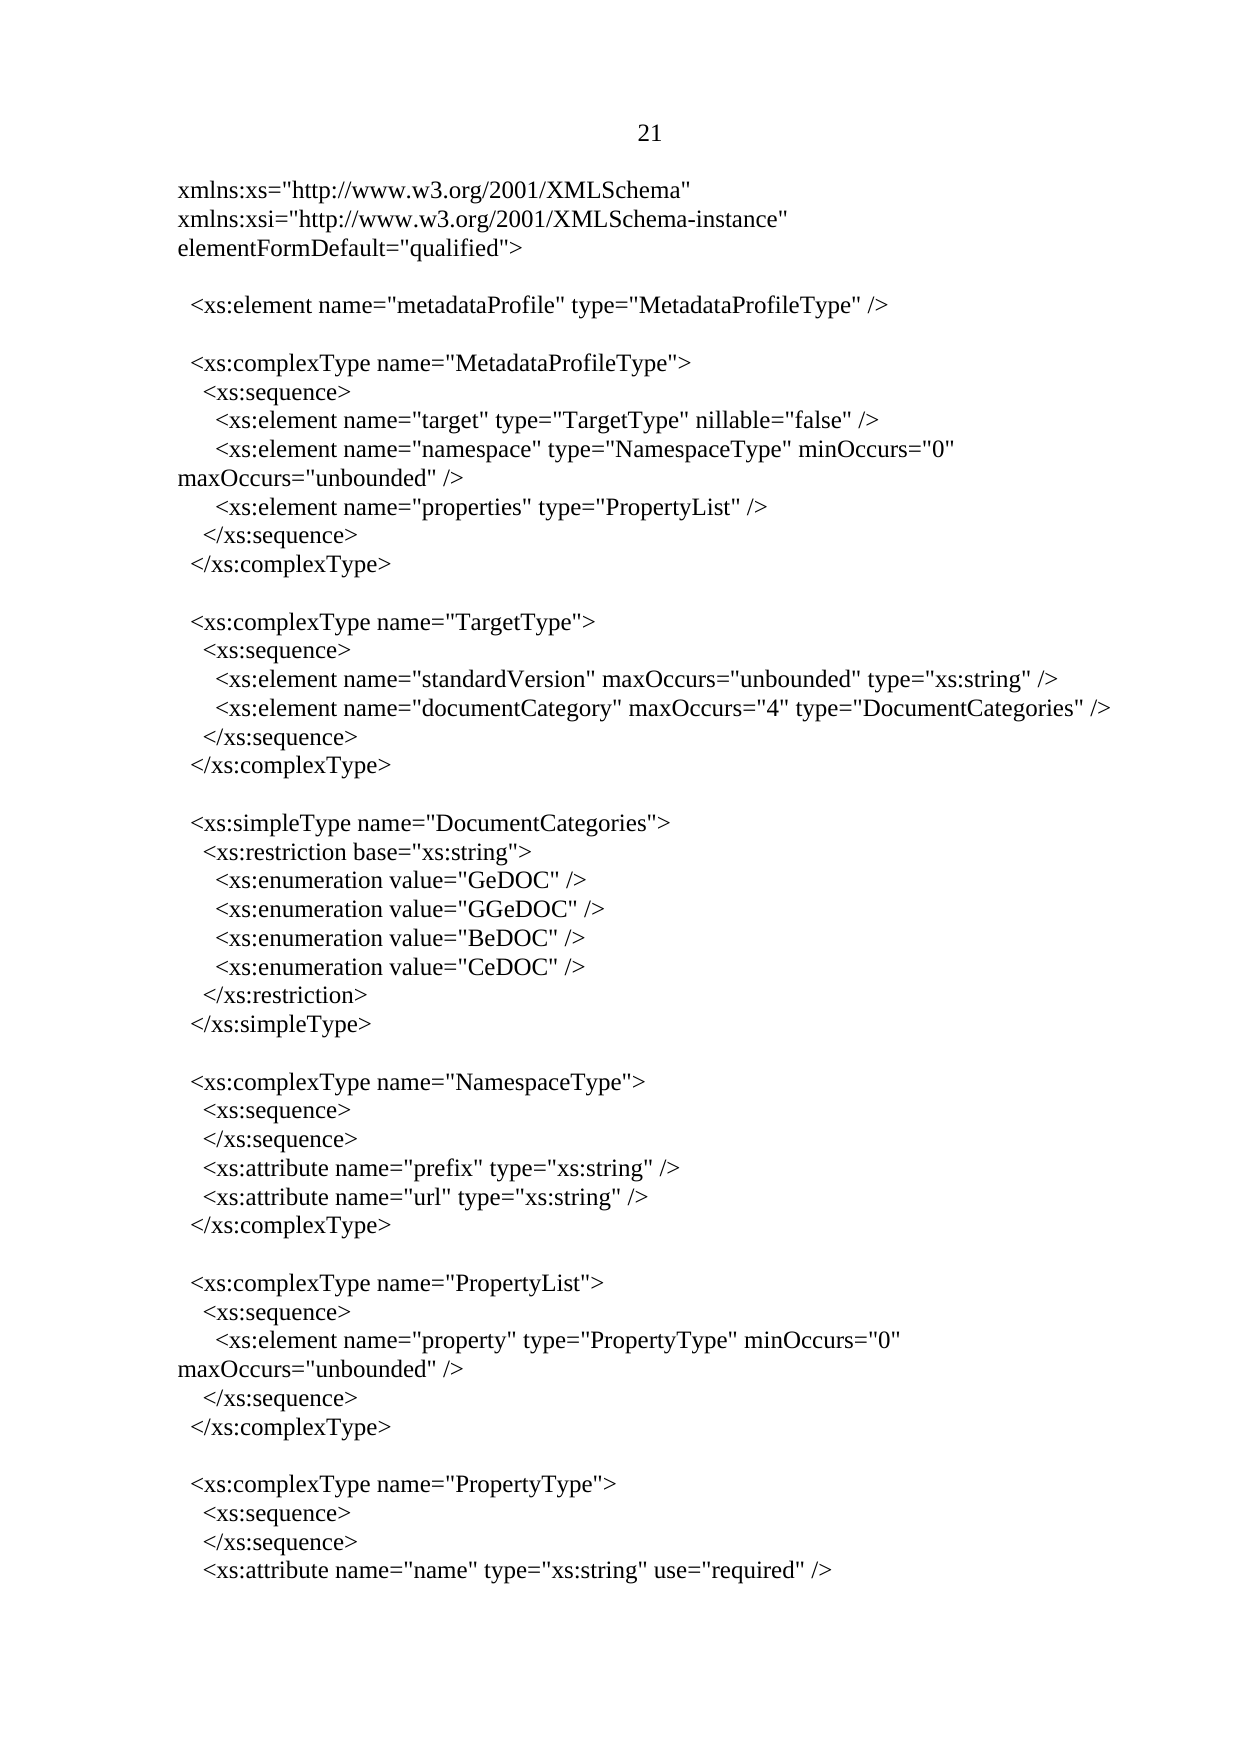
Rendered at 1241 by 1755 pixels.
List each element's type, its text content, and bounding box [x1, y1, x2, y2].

text <xs:attribute name="name" type="xs:string" use="required" /> [177, 1556, 1122, 1584]
text <xs:complexType name="MetadataProfileType"> [177, 348, 1122, 377]
text <xs:attribute name="prefix" type="xs:string" /> [177, 1153, 1122, 1182]
text <xs:complexType name="PropertyType"> [177, 1469, 1122, 1498]
text </xs:sequence> [177, 521, 1122, 549]
text </xs:sequence> [177, 1383, 1122, 1412]
text </xs:complexType> [177, 1211, 1122, 1239]
text <xs:element name="documentCategory" maxOccurs="4" type="DocumentCategories" /> [177, 693, 1122, 722]
text <xs:element name="property" type="PropertyType" minOccurs="0" maxOccurs="unbounded" /> [177, 1326, 1122, 1383]
text </xs:complexType> [177, 1412, 1122, 1441]
text <xs:element name="target" type="TargetType" nillable="false" /> [177, 406, 1122, 434]
text <xs:complexType name="NamespaceType"> [177, 1067, 1122, 1096]
text <xs:enumeration value="CeDOC" /> [177, 952, 1122, 981]
text <xs:complexType name="TargetType"> [177, 607, 1122, 636]
text </xs:sequence> [177, 722, 1122, 751]
text <xs:sequence> [177, 1297, 1122, 1326]
text </xs:complexType> [177, 549, 1122, 578]
text xmlns:xs="http://www.w3.org/2001/XMLSchema" xmlns:xsi="http://www.w3.org/2001/XMLSchema-instance" elementFormDefault="qualified"> [177, 176, 1122, 262]
text <xs:sequence> [177, 636, 1122, 664]
text </xs:sequence> [177, 1124, 1122, 1153]
text </xs:simpleType> [177, 1009, 1122, 1038]
text </xs:complexType> [177, 751, 1122, 779]
text </xs:sequence> [177, 1527, 1122, 1556]
text <xs:element name="namespace" type="NamespaceType" minOccurs="0" maxOccurs="unbounded" /> [177, 434, 1122, 492]
text <xs:element name="standardVersion" maxOccurs="unbounded" type="xs:string" /> [177, 664, 1122, 693]
text <xs:enumeration value="GeDOC" /> [177, 866, 1122, 894]
text <xs:sequence> [177, 377, 1122, 406]
text <xs:enumeration value="BeDOC" /> [177, 923, 1122, 952]
text <xs:enumeration value="GGeDOC" /> [177, 894, 1122, 923]
text <xs:element name="metadataProfile" type="MetadataProfileType" /> [177, 291, 1122, 319]
text <xs:restriction base="xs:string"> [177, 837, 1122, 866]
text <xs:sequence> [177, 1498, 1122, 1527]
text </xs:restriction> [177, 981, 1122, 1009]
text <xs:complexType name="PropertyList"> [177, 1268, 1122, 1297]
text <xs:element name="properties" type="PropertyList" /> [177, 492, 1122, 521]
text <xs:simpleType name="DocumentCategories"> [177, 808, 1122, 837]
text <xs:attribute name="url" type="xs:string" /> [177, 1182, 1122, 1211]
text <xs:sequence> [177, 1096, 1122, 1124]
